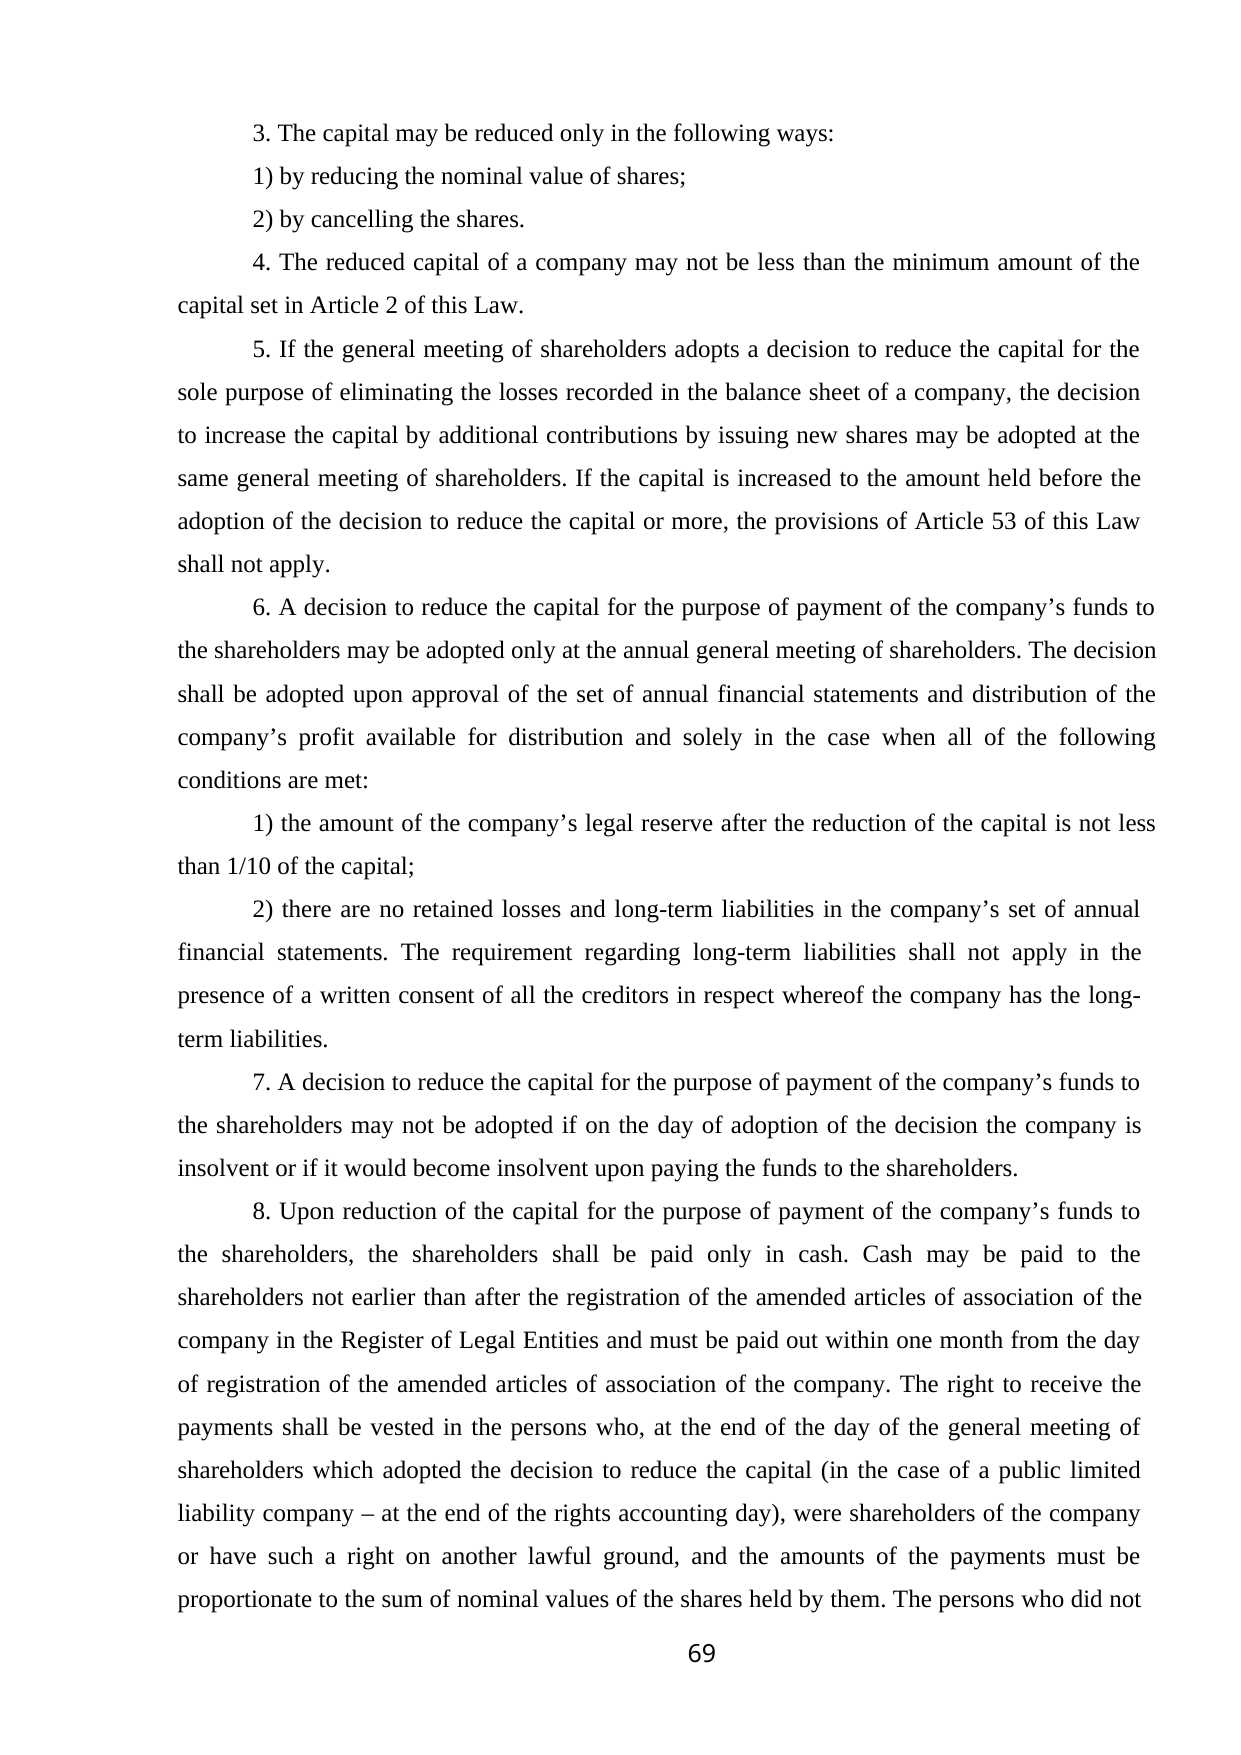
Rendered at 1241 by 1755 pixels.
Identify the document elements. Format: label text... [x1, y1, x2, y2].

text 2) there are no retained losses and long-term liabilities in the company’s set of annual financial statements. The requirement regarding long-term liabilities shall not apply in the presence of a written consent of all the creditors in respect whereof the company has the long-term liabilities. [177, 894, 1142, 1052]
text 1) by reducing the nominal value of shares; [177, 161, 1142, 190]
text 6. A decision to reduce the capital for the purpose of payment of the company’s funds to the shareholders may be adopted only at the annual general meeting of shareholders. The decision shall be adopted upon approval of the set of annual financial statements and distribution of the company’s profit available for distribution and solely in the case when all of the following conditions are met: [177, 592, 1157, 794]
text 8. Upon reduction of the capital for the purpose of payment of the company’s funds to the shareholders, the shareholders shall be paid only in cash. Cash may be paid to the shareholders not earlier than after the registration of the amended articles of association of the company in the Register of Legal Entities and must be paid out within one month from the day of registration of the amended articles of association of the company. The right to receive the payments shall be vested in the persons who, at the end of the day of the general meeting of shareholders which adopted the decision to reduce the capital (in the case of a public limited liability company – at the end of the rights accounting day), were shareholders of the company or have such a right on another lawful ground, and the amounts of the payments must be proportionate to the sum of nominal values of the shares held by them. The persons who did not [177, 1196, 1142, 1613]
text 2) by cancelling the shares. [177, 204, 1142, 233]
text 5. If the general meeting of shareholders adopts a decision to reduce the capital for the sole purpose of eliminating the losses recorded in the balance sheet of a company, the decision to increase the capital by additional contributions by issuing new shares may be adopted at the same general meeting of shareholders. If the capital is increased to the amount held before the adoption of the decision to reduce the capital or more, the provisions of Article 53 of this Law shall not apply. [177, 334, 1142, 578]
text 4. The reduced capital of a company may not be less than the minimum amount of the capital set in Article 2 of this Law. [177, 247, 1142, 319]
text 1) the amount of the company’s legal reserve after the reduction of the capital is not less than 1/10 of the capital; [177, 808, 1157, 880]
text 3. The capital may be reduced only in the following ways: [177, 118, 1142, 147]
text 7. A decision to reduce the capital for the purpose of payment of the company’s funds to the shareholders may not be adopted if on the day of adoption of the decision the company is insolvent or if it would become insolvent upon paying the funds to the shareholders. [177, 1067, 1142, 1182]
